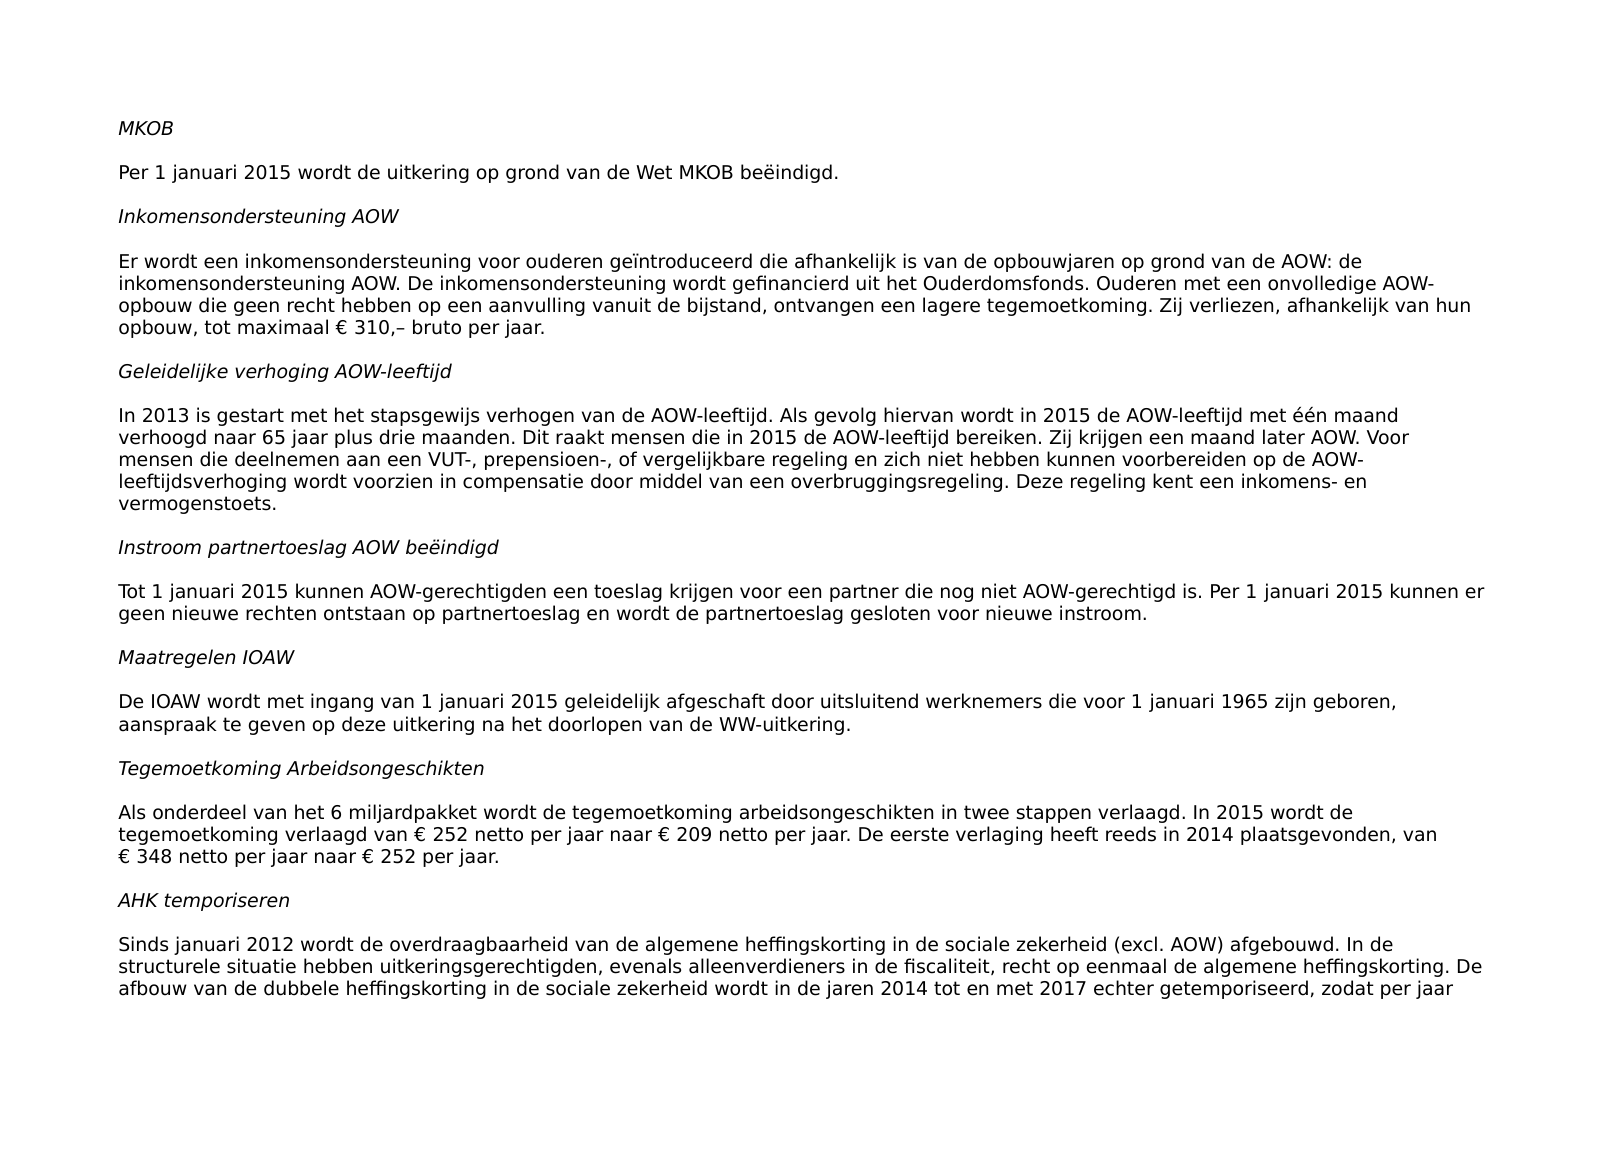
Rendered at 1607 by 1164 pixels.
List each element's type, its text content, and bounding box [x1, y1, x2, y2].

subtitle Geleidelijke verhoging AOW-leeftijd [118, 361, 1488, 383]
subtitle Maatregelen IOAW [118, 647, 1488, 669]
subtitle Inkomensondersteuning AOW [118, 206, 1488, 228]
text De IOAW wordt met ingang van 1 januari 2015 geleidelijk afgeschaft door uitsluitend werknemers die voor 1 januari 1965 zijn geboren, aanspraak te geven op deze uitkering na het doorlopen van de WW-uitkering. [118, 691, 1488, 735]
subtitle AHK temporiseren [118, 890, 1488, 912]
text In 2013 is gestart met het stapsgewijs verhogen van de AOW-leeftijd. Als gevolg hiervan wordt in 2015 de AOW-leeftijd met één maand verhoogd naar 65 jaar plus drie maanden. Dit raakt mensen die in 2015 de AOW-leeftijd bereiken. Zij krijgen een maand later AOW. Voor mensen die deelnemen aan een VUT-, prepensioen-, of vergelijkbare regeling en zich niet hebben kunnen voorbereiden op de AOW-leeftijdsverhoging wordt voorzien in compensatie door middel van een overbruggingsregeling. Deze regeling kent een inkomens- en vermogenstoets. [118, 405, 1488, 515]
subtitle Tegemoetkoming Arbeidsongeschikten [118, 758, 1488, 779]
text Per 1 januari 2015 wordt de uitkering op grond van de Wet MKOB beëindigd. [118, 162, 1488, 184]
text Als onderdeel van het 6 miljardpakket wordt de tegemoetkoming arbeidsongeschikten in twee stappen verlaagd. In 2015 wordt de tegemoetkoming verlaagd van € 252 netto per jaar naar € 209 netto per jaar. De eerste verlaging heeft reeds in 2014 plaatsgevonden, van € 348 netto per jaar naar € 252 per jaar. [118, 802, 1488, 868]
text Er wordt een inkomensondersteuning voor ouderen geïntroduceerd die afhankelijk is van de opbouwjaren op grond van de AOW: de inkomensondersteuning AOW. De inkomensondersteuning wordt gefinancierd uit het Ouderdomsfonds. Ouderen met een onvolledige AOW-opbouw die geen recht hebben op een aanvulling vanuit de bijstand, ontvangen een lagere tegemoetkoming. Zij verliezen, afhankelijk van hun opbouw, tot maximaal € 310,– bruto per jaar. [118, 251, 1488, 338]
text Tot 1 januari 2015 kunnen AOW-gerechtigden een toeslag krijgen voor een partner die nog niet AOW-gerechtigd is. Per 1 januari 2015 kunnen er geen nieuwe rechten ontstaan op partnertoeslag en wordt de partnertoeslag gesloten voor nieuwe instroom. [118, 581, 1488, 625]
text Sinds januari 2012 wordt de overdraagbaarheid van de algemene heffingskorting in de sociale zekerheid (excl. AOW) afgebouwd. In de structurele situatie hebben uitkeringsgerechtigden, evenals alleenverdieners in de fiscaliteit, recht op eenmaal de algemene heffingskorting. De afbouw van de dubbele heffingskorting in de sociale zekerheid wordt in de jaren 2014 tot en met 2017 echter getemporiseerd, zodat per jaar [118, 934, 1488, 1000]
subtitle MKOB [118, 118, 1488, 140]
subtitle Instroom partnertoeslag AOW beëindigd [118, 537, 1488, 559]
